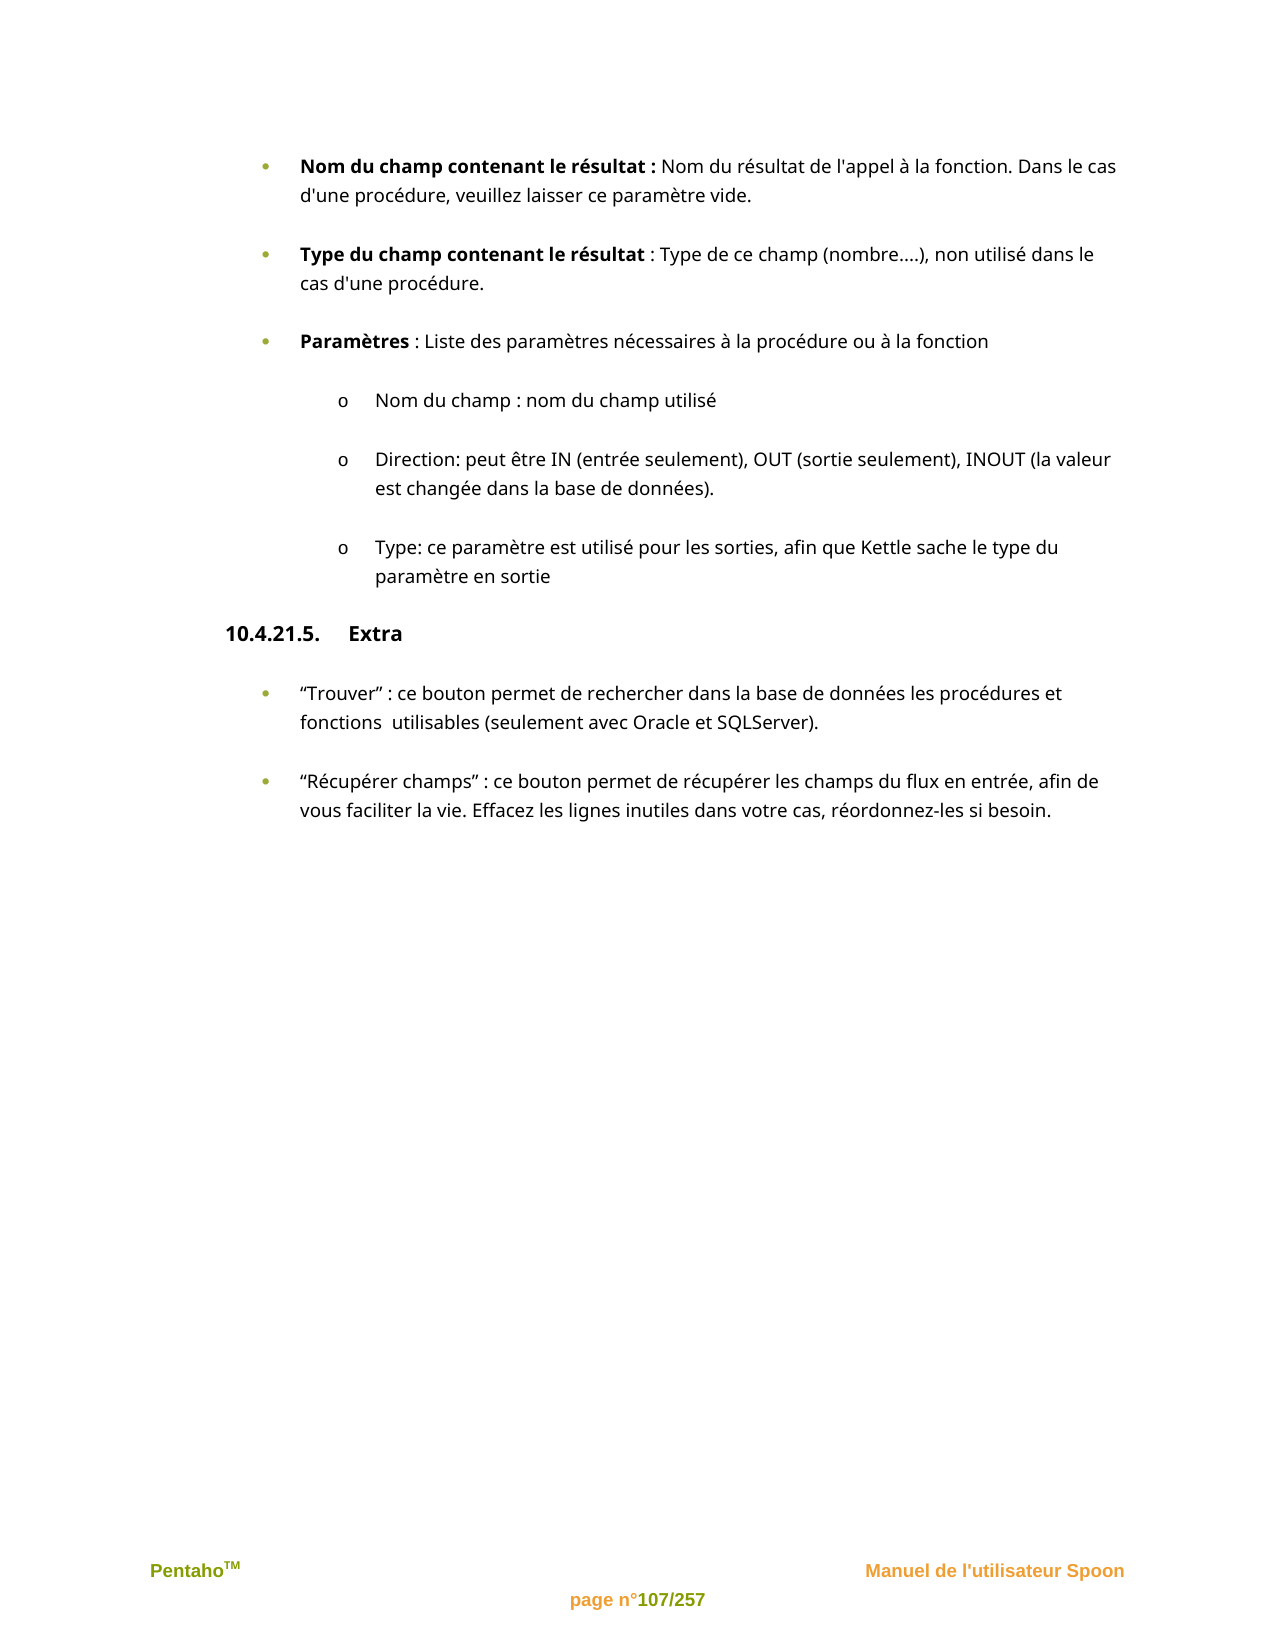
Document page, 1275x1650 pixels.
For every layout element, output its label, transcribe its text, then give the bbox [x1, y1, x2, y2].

list Nom du champ contenant le résultat : Nom du résultat de l'appel à la fonction. Dans le cas d'une procédure, veuillez laisser ce paramètre vide. [262, 150, 1125, 208]
list “Trouver” : ce bouton permet de rechercher dans la base de données les procédures et fonctions utilisables (seulement avec Oracle et SQLServer). [262, 677, 1125, 736]
list Paramètres : Liste des paramètres nécessaires à la procédure ou à la fonction [262, 326, 1125, 355]
list Type: ce paramètre est utilisé pour les sorties, afin que Kettle sache le type du paramètre en sortie [337, 531, 1125, 589]
list Nom du champ : nom du champ utilisé [337, 384, 1125, 413]
list “Récupérer champs” : ce bouton permet de récupérer les champs du flux en entrée, afin de vous faciliter la vie. Effacez les lignes inutiles dans votre cas, réordonnez-les si besoin. [262, 765, 1125, 823]
subtitle Extra [225, 618, 1125, 648]
list Direction: peut être IN (entrée seulement), OUT (sortie seulement), INOUT (la valeur est changée dans la base de données). [337, 443, 1125, 501]
list Type du champ contenant le résultat : Type de ce champ (nombre....), non utilisé dans le cas d'une procédure. [262, 238, 1125, 296]
